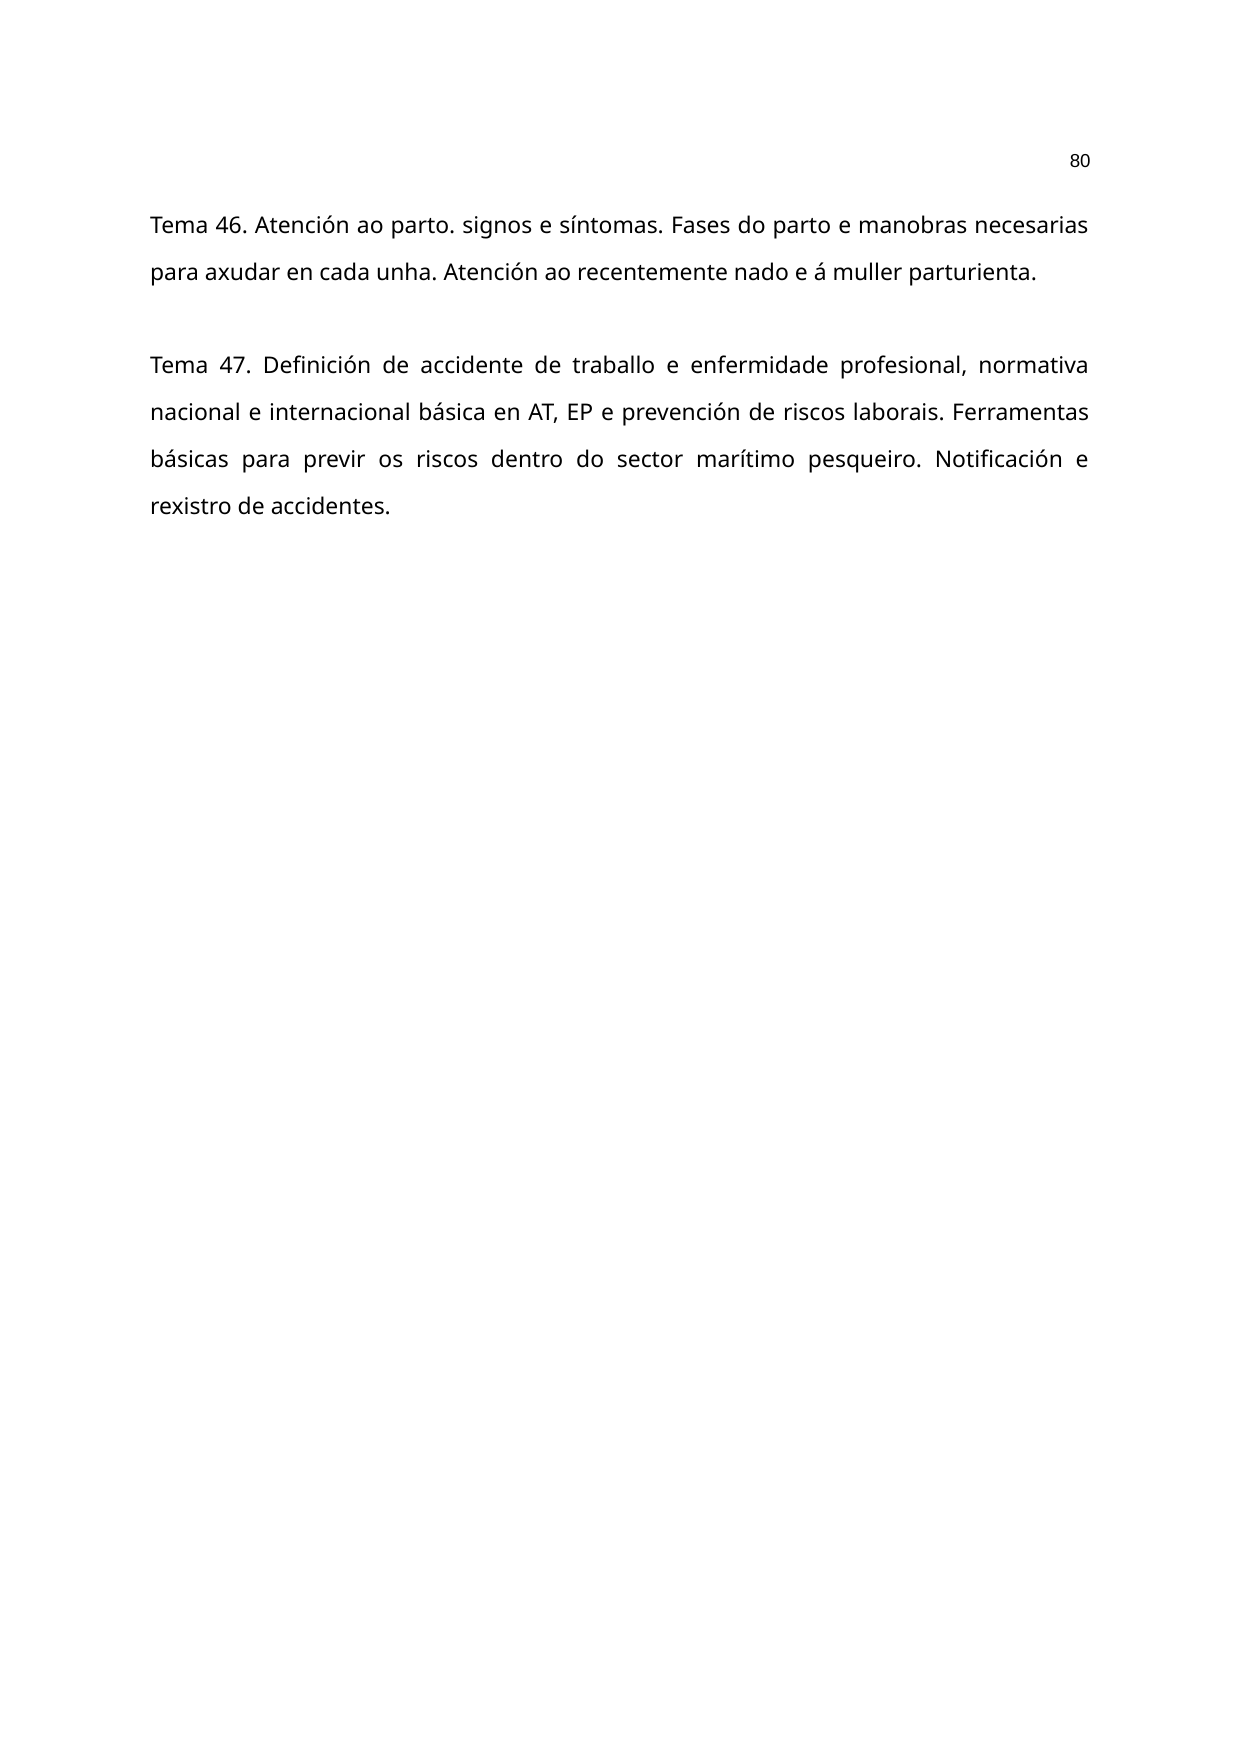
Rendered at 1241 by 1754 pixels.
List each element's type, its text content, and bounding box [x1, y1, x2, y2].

text Tema 47. Definición de accidente de traballo e enfermidade profesional, normativa nacional e internacional básica en AT, EP e prevención de riscos laborais. Ferramentas básicas para previr os riscos dentro do sector marítimo pesqueiro. Notificación e rexistro de accidentes. [150, 349, 1090, 521]
text Tema 46. Atención ao parto. signos e síntomas. Fases do parto e manobras necesarias para axudar en cada unha. Atención ao recentemente nado e á muller parturienta. [150, 209, 1090, 287]
